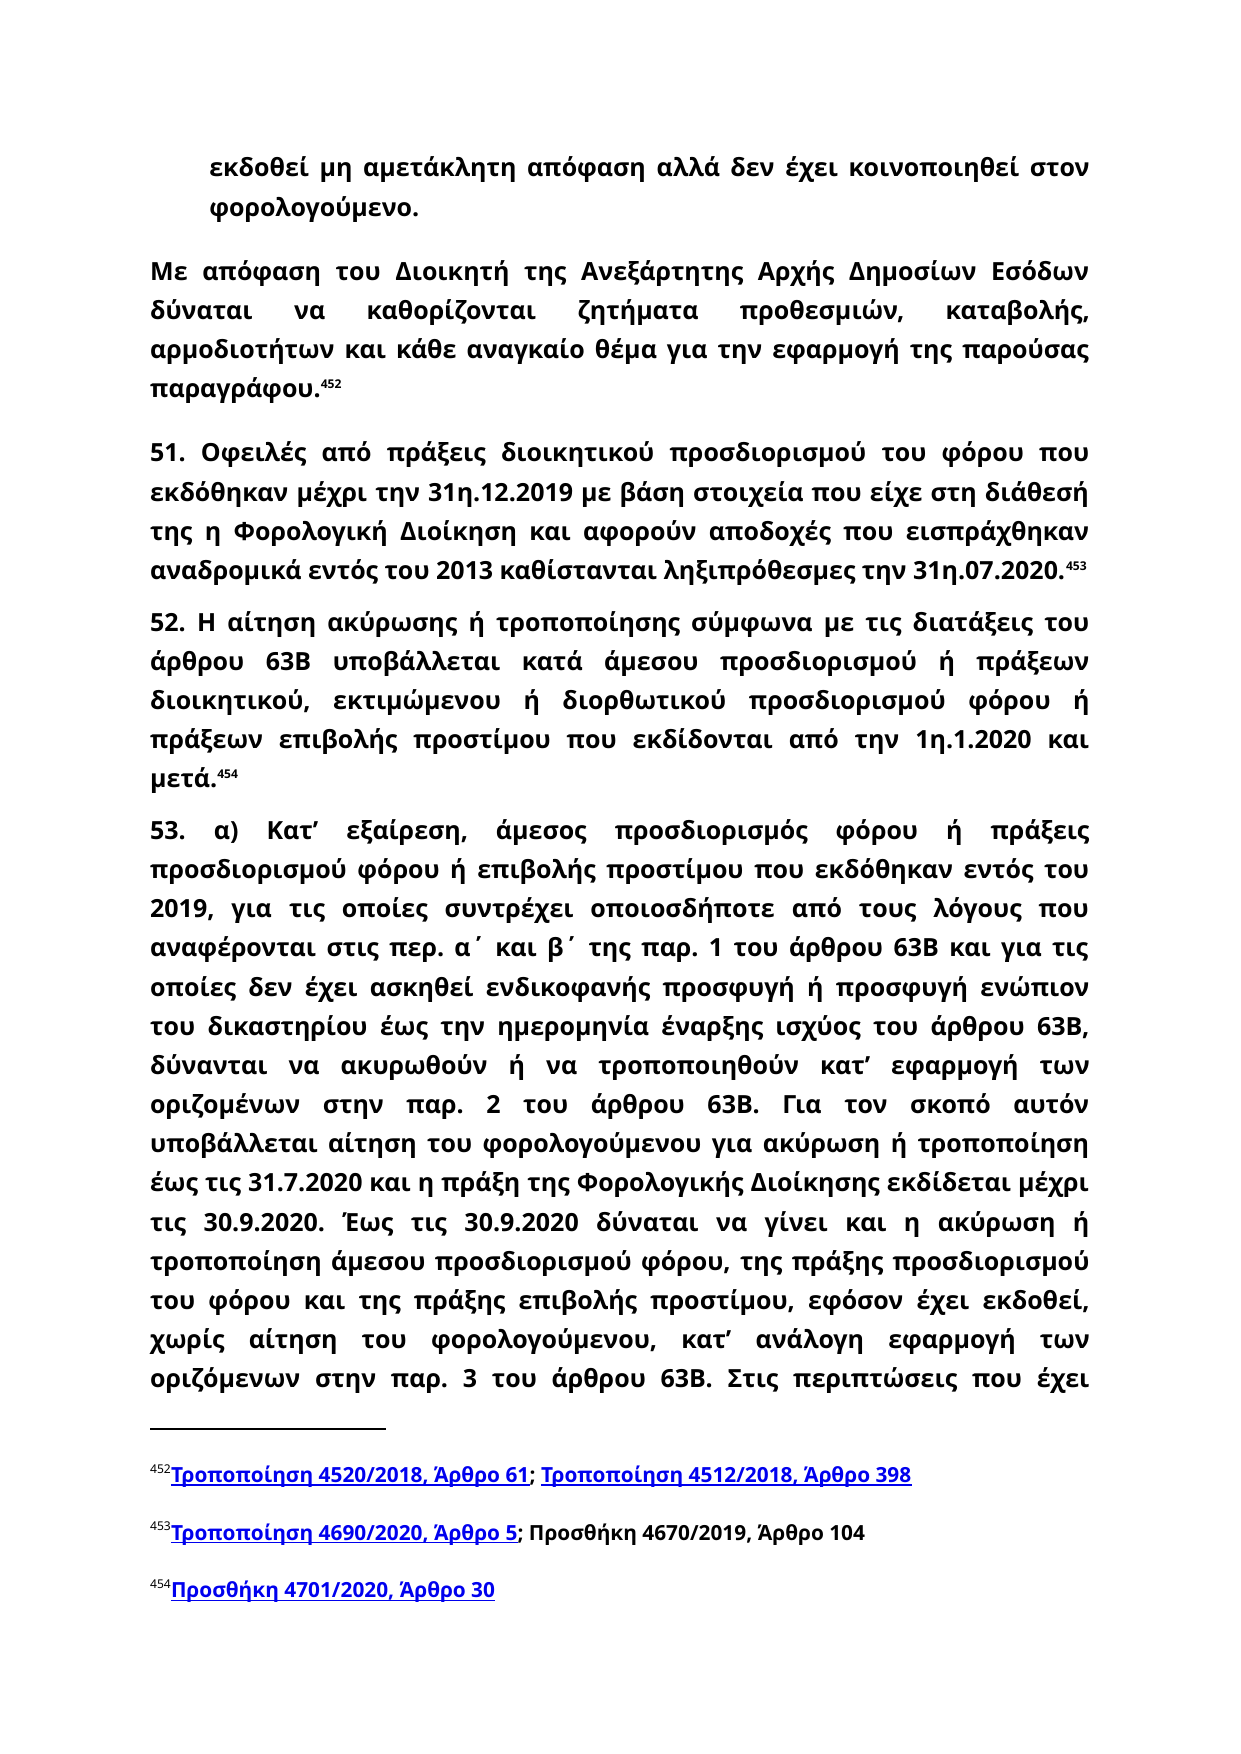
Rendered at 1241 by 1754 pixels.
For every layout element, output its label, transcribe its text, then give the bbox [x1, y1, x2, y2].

list εκδοθεί μη αμετάκλητη απόφαση αλλά δεν έχει κοινοποιηθεί στον φορολογούμενο. [150, 150, 1090, 223]
text 53. α) Κατ’ εξαίρεση, άμεσος προσδιορισμός φόρου ή πράξεις προσδιορισμού φόρου ή επιβολής προστίμου που εκδόθηκαν εντός του 2019, για τις οποίες συντρέχει οποιοσδήποτε από τους λόγους που αναφέρονται στις περ. α΄ και β΄ της παρ. 1 του άρθρου 63Β και για τις οποίες δεν έχει ασκηθεί ενδικοφανής προσφυγή ή προσφυγή ενώπιον του δικαστηρίου έως την ημερομηνία έναρξης ισχύος του άρθρου 63Β, δύνανται να ακυρωθούν ή να τροποποιηθούν κατ’ εφαρμογή των οριζομένων στην παρ. 2 του άρθρου 63Β. Για τον σκοπό αυτόν υποβάλλεται αίτηση του φορολογούμενου για ακύρωση ή τροποποίηση έως τις 31.7.2020 και η πράξη της Φορολογικής Διοίκησης εκδίδεται μέχρι τις 30.9.2020. Έως τις 30.9.2020 δύναται να γίνει και η ακύρωση ή τροποποίηση άμεσου προσδιορισμού φόρου, της πράξης προσδιορισμού του φόρου και της πράξης επιβολής προστίμου, εφόσον έχει εκδοθεί, χωρίς αίτηση του φορολογούμενου, κατ’ ανάλογη εφαρμογή των οριζόμενων στην παρ. 3 του άρθρου 63Β. Στις περιπτώσεις που έχει [150, 812, 1090, 1395]
text Με απόφαση του Διοικητή της Ανεξάρτητης Αρχής Δημοσίων Εσόδων δύναται να καθορίζονται ζητήματα προθεσμιών, καταβολής, αρμοδιοτήτων και κάθε αναγκαίο θέμα για την εφαρμογή της παρούσας παραγράφου. [150, 253, 1090, 405]
text Τροποποίηση 4520/2018, Άρθρο 61; Τροποποίηση 4512/2018, Άρθρο 398 [150, 1460, 1090, 1489]
text 51. Οφειλές από πράξεις διοικητικού προσδιορισμού του φόρου που εκδόθηκαν μέχρι την 31η.12.2019 με βάση στοιχεία που είχε στη διάθεσή της η Φορολογική Διοίκηση και αφορούν αποδοχές που εισπράχθηκαν αναδρομικά εντός του 2013 καθίστανται ληξιπρόθεσμες την 31η.07.2020. [150, 435, 1090, 587]
text Τροποποίηση 4690/2020, Άρθρο 5; Προσθήκη 4670/2019, Άρθρο 104 [150, 1518, 1090, 1546]
text Προσθήκη 4701/2020, Άρθρο 30 [150, 1576, 1090, 1604]
text 52. Η αίτηση ακύρωσης ή τροποποίησης σύμφωνα με τις διατάξεις του άρθρου 63Β υποβάλλεται κατά άμεσου προσδιορισμού ή πράξεων διοικητικού, εκτιμώμενου ή διορθωτικού προσδιορισμού φόρου ή πράξεων επιβολής προστίμου που εκδίδονται από την 1η.1.2020 και μετά. [150, 604, 1090, 795]
